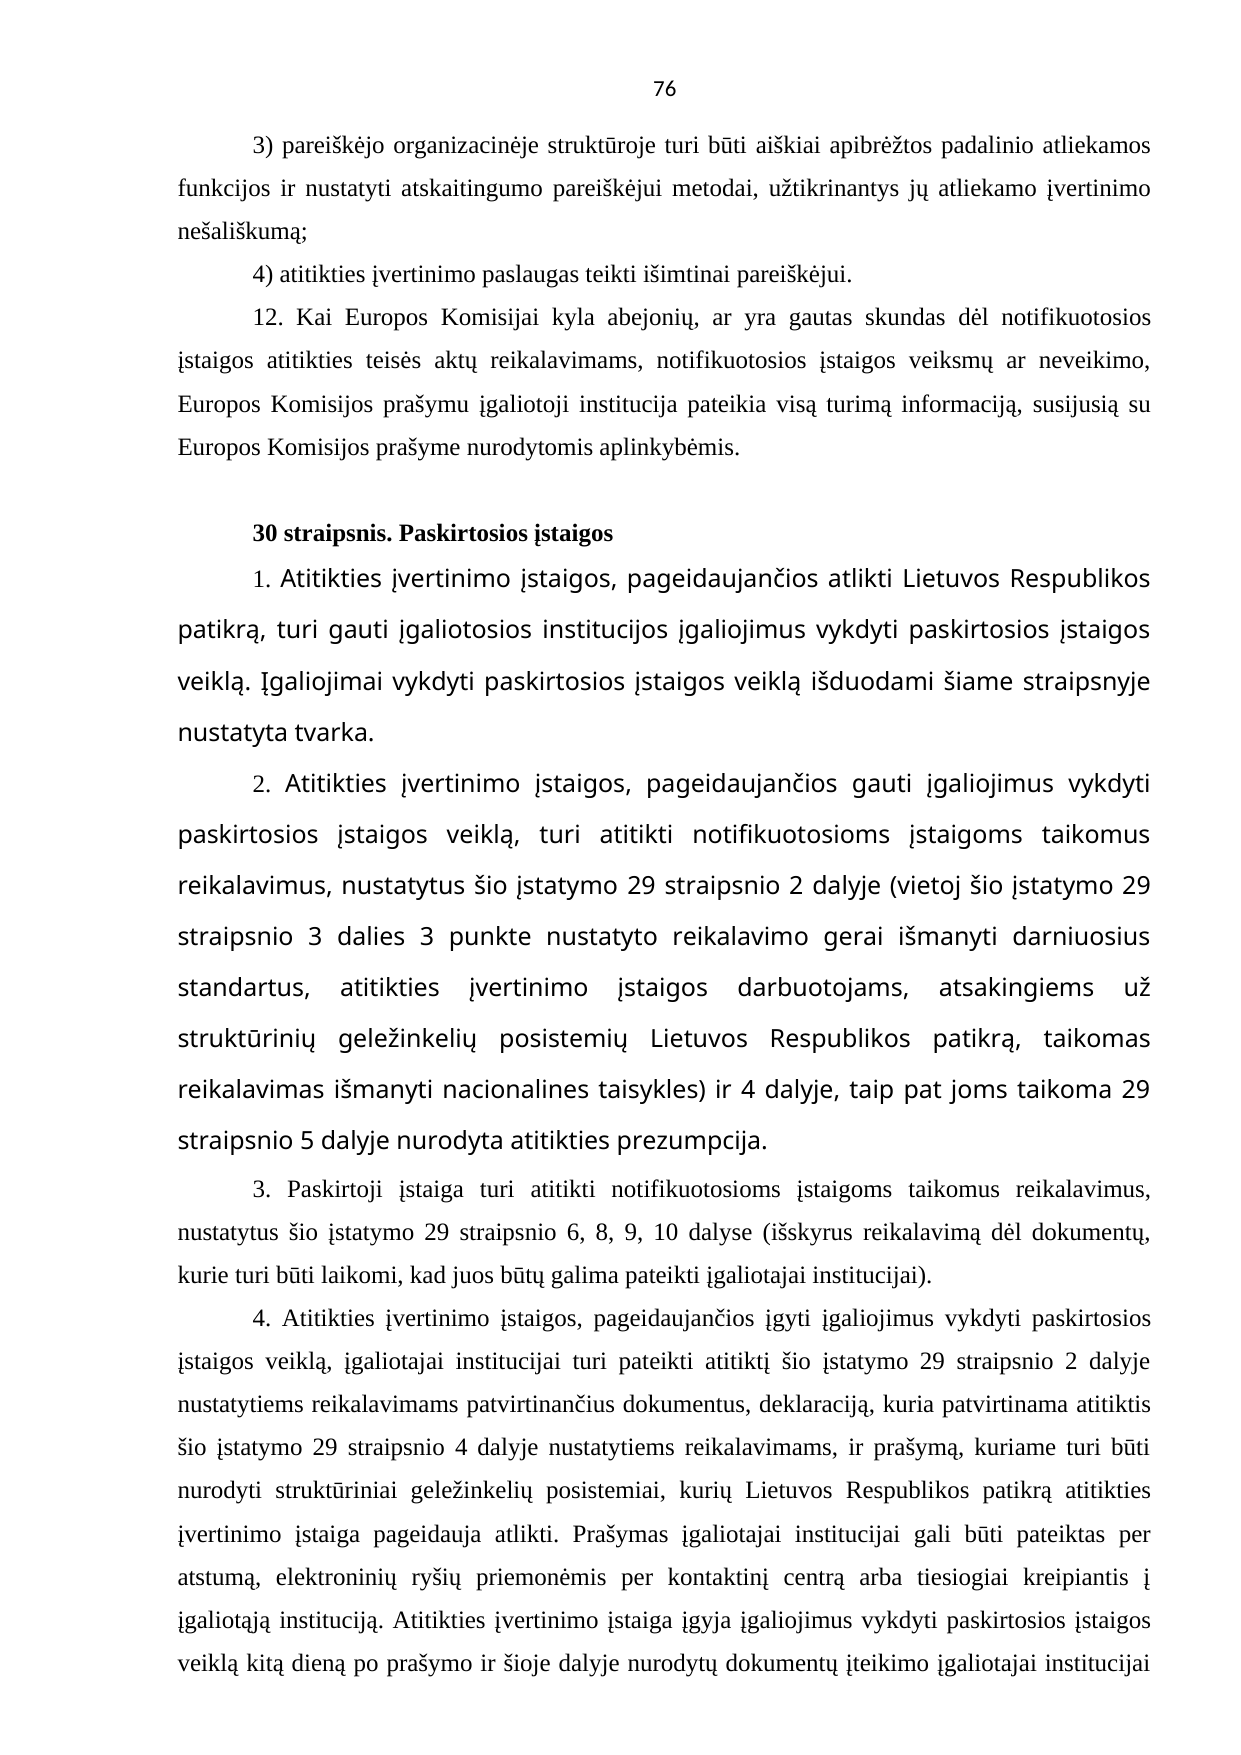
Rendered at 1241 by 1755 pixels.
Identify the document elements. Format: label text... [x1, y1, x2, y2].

text 30 straipsnis. Paskirtosios įstaigos [177, 518, 1152, 547]
text 4. Atitikties įvertinimo įstaigos, pageidaujančios įgyti įgaliojimus vykdyti paskirtosios įstaigos veiklą, įgaliotajai institucijai turi pateikti atitiktį šio įstatymo 29 straipsnio 2 dalyje nustatytiems reikalavimams patvirtinančius dokumentus, deklaraciją, kuria patvirtinama atitiktis šio įstatymo 29 straipsnio 4 dalyje nustatytiems reikalavimams, ir prašymą, kuriame turi būti nurodyti struktūriniai geležinkelių posistemiai, kurių Lietuvos Respublikos patikrą atitikties įvertinimo įstaiga pageidauja atlikti. Prašymas įgaliotajai institucijai gali būti pateiktas per atstumą, elektroninių ryšių priemonėmis per kontaktinį centrą arba tiesiogiai kreipiantis į įgaliotąją instituciją. Atitikties įvertinimo įstaiga įgyja įgaliojimus vykdyti paskirtosios įstaigos veiklą kitą dieną po prašymo ir šioje dalyje nurodytų dokumentų įteikimo įgaliotajai institucijai [177, 1303, 1152, 1677]
text 12. Kai Europos Komisijai kyla abejonių, ar yra gautas skundas dėl notifikuotosios įstaigos atitikties teisės aktų reikalavimams, notifikuotosios įstaigos veiksmų ar neveikimo, Europos Komisijos prašymu įgaliotoji institucija pateikia visą turimą informaciją, susijusią su Europos Komisijos prašyme nurodytomis aplinkybėmis. [177, 302, 1152, 461]
text 3) pareiškėjo organizacinėje struktūroje turi būti aiškiai apibrėžtos padalinio atliekamos funkcijos ir nustatyti atskaitingumo pareiškėjui metodai, užtikrinantys jų atliekamo įvertinimo nešališkumą; [177, 130, 1152, 245]
text 1. Atitikties įvertinimo įstaigos, pageidaujančios atlikti Lietuvos Respublikos patikrą, turi gauti įgaliotosios institucijos įgaliojimus vykdyti paskirtosios įstaigos veiklą. Įgaliojimai vykdyti paskirtosios įstaigos veiklą išduodami šiame straipsnyje nustatyta tvarka. [177, 561, 1152, 748]
text 3. Paskirtoji įstaiga turi atitikti notifikuotosioms įstaigoms taikomus reikalavimus, nustatytus šio įstatymo 29 straipsnio 6, 8, 9, 10 dalyse (išskyrus reikalavimą dėl dokumentų, kurie turi būti laikomi, kad juos būtų galima pateikti įgaliotajai institucijai). [177, 1174, 1152, 1289]
text 2. Atitikties įvertinimo įstaigos, pageidaujančios gauti įgaliojimus vykdyti paskirtosios įstaigos veiklą, turi atitikti notifikuotosioms įstaigoms taikomus reikalavimus, nustatytus šio įstatymo 29 straipsnio 2 dalyje (vietoj šio įstatymo 29 straipsnio 3 dalies 3 punkte nustatyto reikalavimo gerai išmanyti darniuosius standartus, atitikties įvertinimo įstaigos darbuotojams, atsakingiems už struktūrinių geležinkelių posistemių Lietuvos Respublikos patikrą, taikomas reikalavimas išmanyti nacionalines taisykles) ir 4 dalyje, taip pat joms taikoma 29 straipsnio 5 dalyje nurodyta atitikties prezumpcija. [177, 765, 1152, 1157]
text 4) atitikties įvertinimo paslaugas teikti išimtinai pareiškėjui. [177, 259, 1152, 288]
